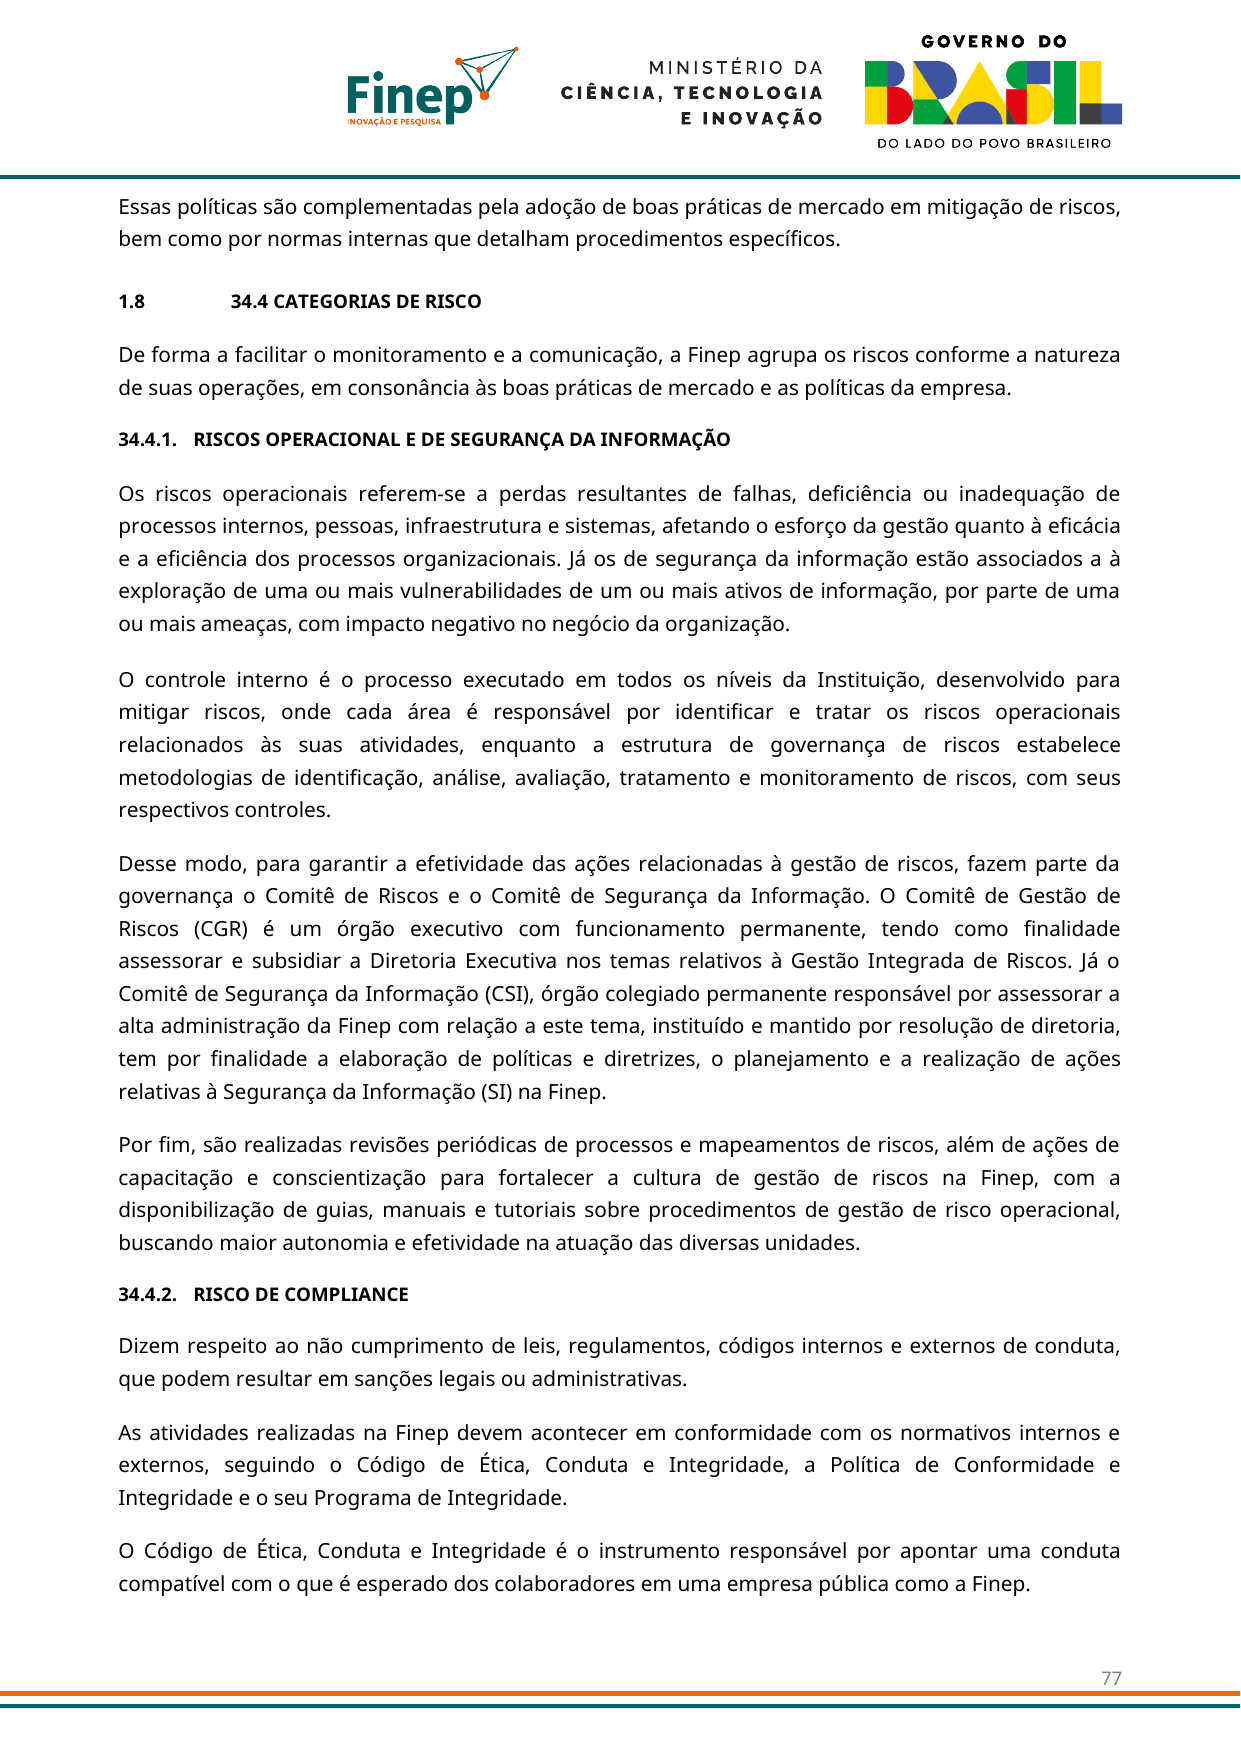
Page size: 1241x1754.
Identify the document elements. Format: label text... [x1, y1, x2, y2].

text De forma a facilitar o monitoramento e a comunicação, a Finep agrupa os riscos conforme a natureza de suas operações, em consonância às boas práticas de mercado e as políticas da empresa. [118, 341, 1122, 402]
text Os riscos operacionais referem‐se a perdas resultantes de falhas, deficiência ou inadequação de processos internos, pessoas, infraestrutura e sistemas, afetando o esforço da gestão quanto à eficácia e a eficiência dos processos organizacionais. Já os de segurança da informação estão associados a à exploração de uma ou mais vulnerabilidades de um ou mais ativos de informação, por parte de uma ou mais ameaças, com impacto negativo no negócio da organização. [118, 479, 1122, 638]
text Por fim, são realizadas revisões periódicas de processos e mapeamentos de riscos, além de ações de capacitação e conscientização para fortalecer a cultura de gestão de riscos na Finep, com a disponibilização de guias, manuais e tutoriais sobre procedimentos de gestão de risco operacional, buscando maior autonomia e efetividade na atuação das diversas unidades. [118, 1130, 1122, 1257]
text Desse modo, para garantir a efetividade das ações relacionadas à gestão de riscos, fazem parte da governança o Comitê de Riscos e o Comitê de Segurança da Informação. O Comitê de Gestão de Riscos (CGR) é um órgão executivo com funcionamento permanente, tendo como finalidade assessorar e subsidiar a Diretoria Executiva nos temas relativos à Gestão Integrada de Riscos. Já o Comitê de Segurança da Informação (CSI), órgão colegiado permanente responsável por assessorar a alta administração da Finep com relação a este tema, instituído e mantido por resolução de diretoria, tem por finalidade a elaboração de políticas e diretrizes, o planejamento e a realização de ações relativas à Segurança da Informação (SI) na Finep. [118, 849, 1122, 1105]
text Dizem respeito ao não cumprimento de leis, regulamentos, códigos internos e externos de conduta, que podem resultar em sanções legais ou administrativas. [118, 1332, 1122, 1393]
text Essas políticas são complementadas pela adoção de boas práticas de mercado em mitigação de riscos, bem como por normas internas que detalham procedimentos específicos. [118, 192, 1122, 253]
text O controle interno é o processo executado em todos os níveis da Instituição, desenvolvido para mitigar riscos, onde cada área é responsável por identificar e tratar os riscos operacionais relacionados às suas atividades, enquanto a estrutura de governança de riscos estabelece metodologias de identificação, análise, avaliação, tratamento e monitoramento de riscos, com seus respectivos controles. [118, 665, 1122, 824]
text O Código de Ética, Conduta e Integridade é o instrumento responsável por apontar uma conduta compatível com o que é esperado dos colaboradores em uma empresa pública como a Finep. [118, 1536, 1122, 1597]
text As atividades realizadas na Finep devem acontecer em conformidade com os normativos internos e externos, seguindo o Código de Ética, Conduta e Integridade, a Política de Conformidade e Integridade e o seu Programa de Integridade. [118, 1418, 1122, 1511]
list Risco de Compliance [118, 1282, 1122, 1307]
list Riscos Operacional e de Segurança da Informação [118, 427, 1122, 452]
subtitle 34.4 Categorias de Risco [118, 288, 1122, 314]
